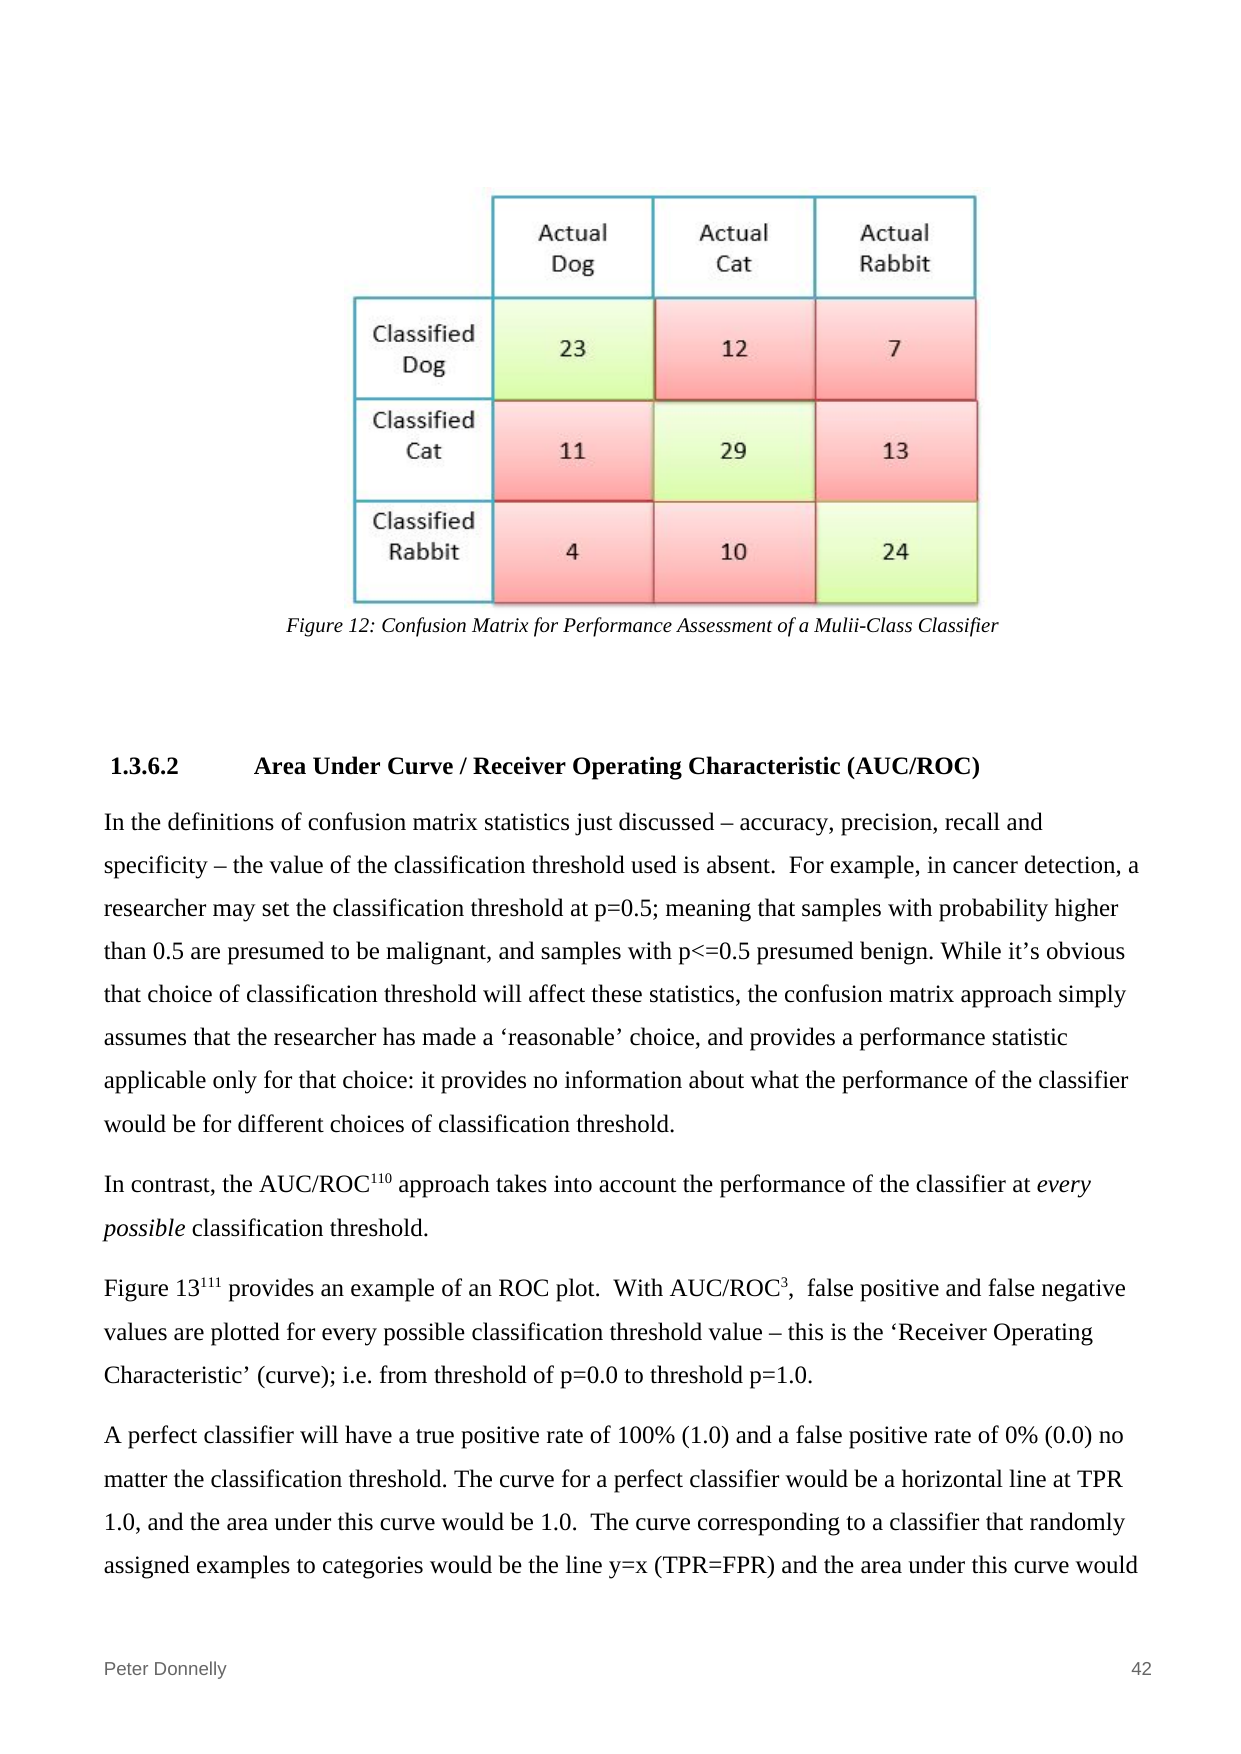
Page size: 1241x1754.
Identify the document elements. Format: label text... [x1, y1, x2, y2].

text A perfect classifier will have a true positive rate of 100% (1.0) and a false positive rate of 0% (0.0) no matter the classification threshold. The curve for a perfect classifier would be a horizontal line at TPR 1.0, and the area under this curve would be 1.0. The curve corresponding to a classifier that randomly assigned examples to categories would be the line y=x (TPR=FPR) and the area under this curve would [103, 1421, 1146, 1579]
text In contrast, the AUC/ROC approach takes into account the performance of the classifier at every possible classification threshold. [103, 1169, 1146, 1241]
subtitle Area Under Curve / Receiver Operating Characteristic (AUC/ROC) [103, 751, 1146, 780]
text Figure 12: Confusion Matrix for Performance Assessment of a Mulii-Class Classifier [286, 200, 1049, 637]
picture [344, 187, 991, 614]
text In the definitions of confusion matrix statistics just discussed – accuracy, precision, recall and specificity – the value of the classification threshold used is absent. For example, in cancer detection, a researcher may set the classification threshold at p=0.5; meaning that samples with probability higher than 0.5 are presumed to be malignant, and samples with p<=0.5 presumed benign. While it’s obvious that choice of classification threshold will affect these statistics, the confusion matrix approach simply assumes that the researcher has made a ‘reasonable’ choice, and provides a performance statistic applicable only for that choice: it provides no information about what the performance of the classifier would be for different choices of classification threshold. [103, 807, 1146, 1137]
text Figure 13 provides an example of an ROC plot. With AUC/ROC, false positive and false negative values are plotted for every possible classification threshold value – this is the ‘Receiver Operating Characteristic’ (curve); i.e. from threshold of p=0.0 to threshold p=1.0. [103, 1273, 1146, 1388]
